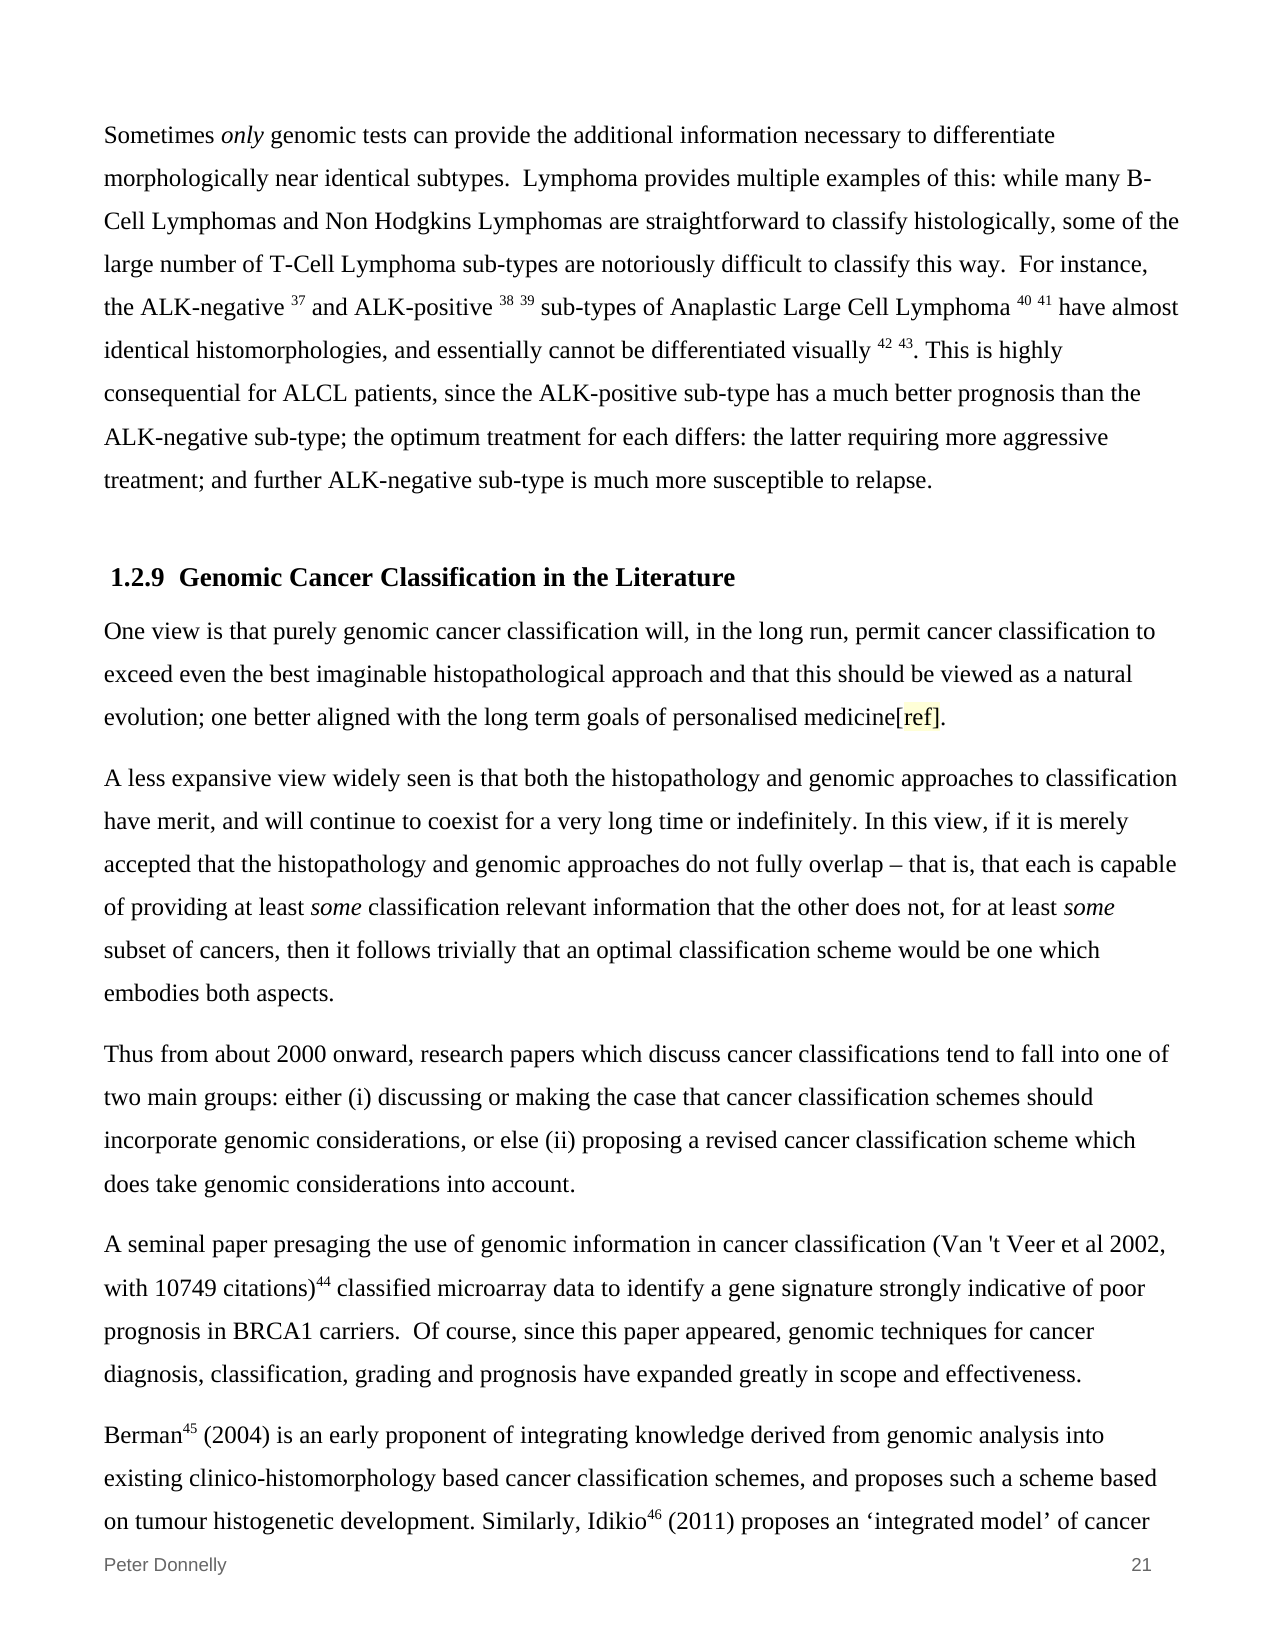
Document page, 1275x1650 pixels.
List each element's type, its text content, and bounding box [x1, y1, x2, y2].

subtitle Genomic Cancer Classification in the Literature [103, 561, 1181, 592]
text A less expansive view widely seen is that both the histopathology and genomic approaches to classification have merit, and will continue to coexist for a very long time or indefinitely. In this view, if it is merely accepted that the histopathology and genomic approaches do not fully overlap – that is, that each is capable of providing at least some classification relevant information that the other does not, for at least some subset of cancers, then it follows trivially that an optimal classification scheme would be one which embodies both aspects. [103, 763, 1181, 1007]
text One view is that purely genomic cancer classification will, in the long run, permit cancer classification to exceed even the best imaginable histopathological approach and that this should be viewed as a natural evolution; one better aligned with the long term goals of personalised medicine[ref]. [103, 616, 1181, 731]
text Sometimes only genomic tests can provide the additional information necessary to differentiate morphologically near identical subtypes. Lymphoma provides multiple examples of this: while many B-Cell Lymphomas and Non Hodgkins Lymphomas are straightforward to classify histologically, some of the large number of T-Cell Lymphoma sub-types are notoriously difficult to classify this way. For instance, the ALK-negative and ALK-positive sub-types of Anaplastic Large Cell Lymphoma have almost identical histomorphologies, and essentially cannot be differentiated visually . This is highly consequential for ALCL patients, since the ALK-positive sub-type has a much better prognosis than the ALK-negative sub-type; the optimum treatment for each differs: the latter requiring more aggressive treatment; and further ALK-negative sub-type is much more susceptible to relapse. [103, 120, 1181, 493]
text Berman (2004) is an early proponent of integrating knowledge derived from genomic analysis into existing clinico-histomorphology based cancer classification schemes, and proposes such a scheme based on tumour histogenetic development. Similarly, Idikio (2011) proposes an ‘integrated model’ of cancer [103, 1420, 1181, 1535]
text Thus from about 2000 onward, research papers which discuss cancer classifications tend to fall into one of two main groups: either (i) discussing or making the case that cancer classification schemes should incorporate genomic considerations, or else (ii) proposing a revised cancer classification scheme which does take genomic considerations into account. [103, 1039, 1181, 1197]
text A seminal paper presaging the use of genomic information in cancer classification (Van 't Veer et al 2002, with 10749 citations) classified microarray data to identify a gene signature strongly indicative of poor prognosis in BRCA1 carriers. Of course, since this paper appeared, genomic techniques for cancer diagnosis, classification, grading and prognosis have expanded greatly in scope and effectiveness. [103, 1229, 1181, 1388]
